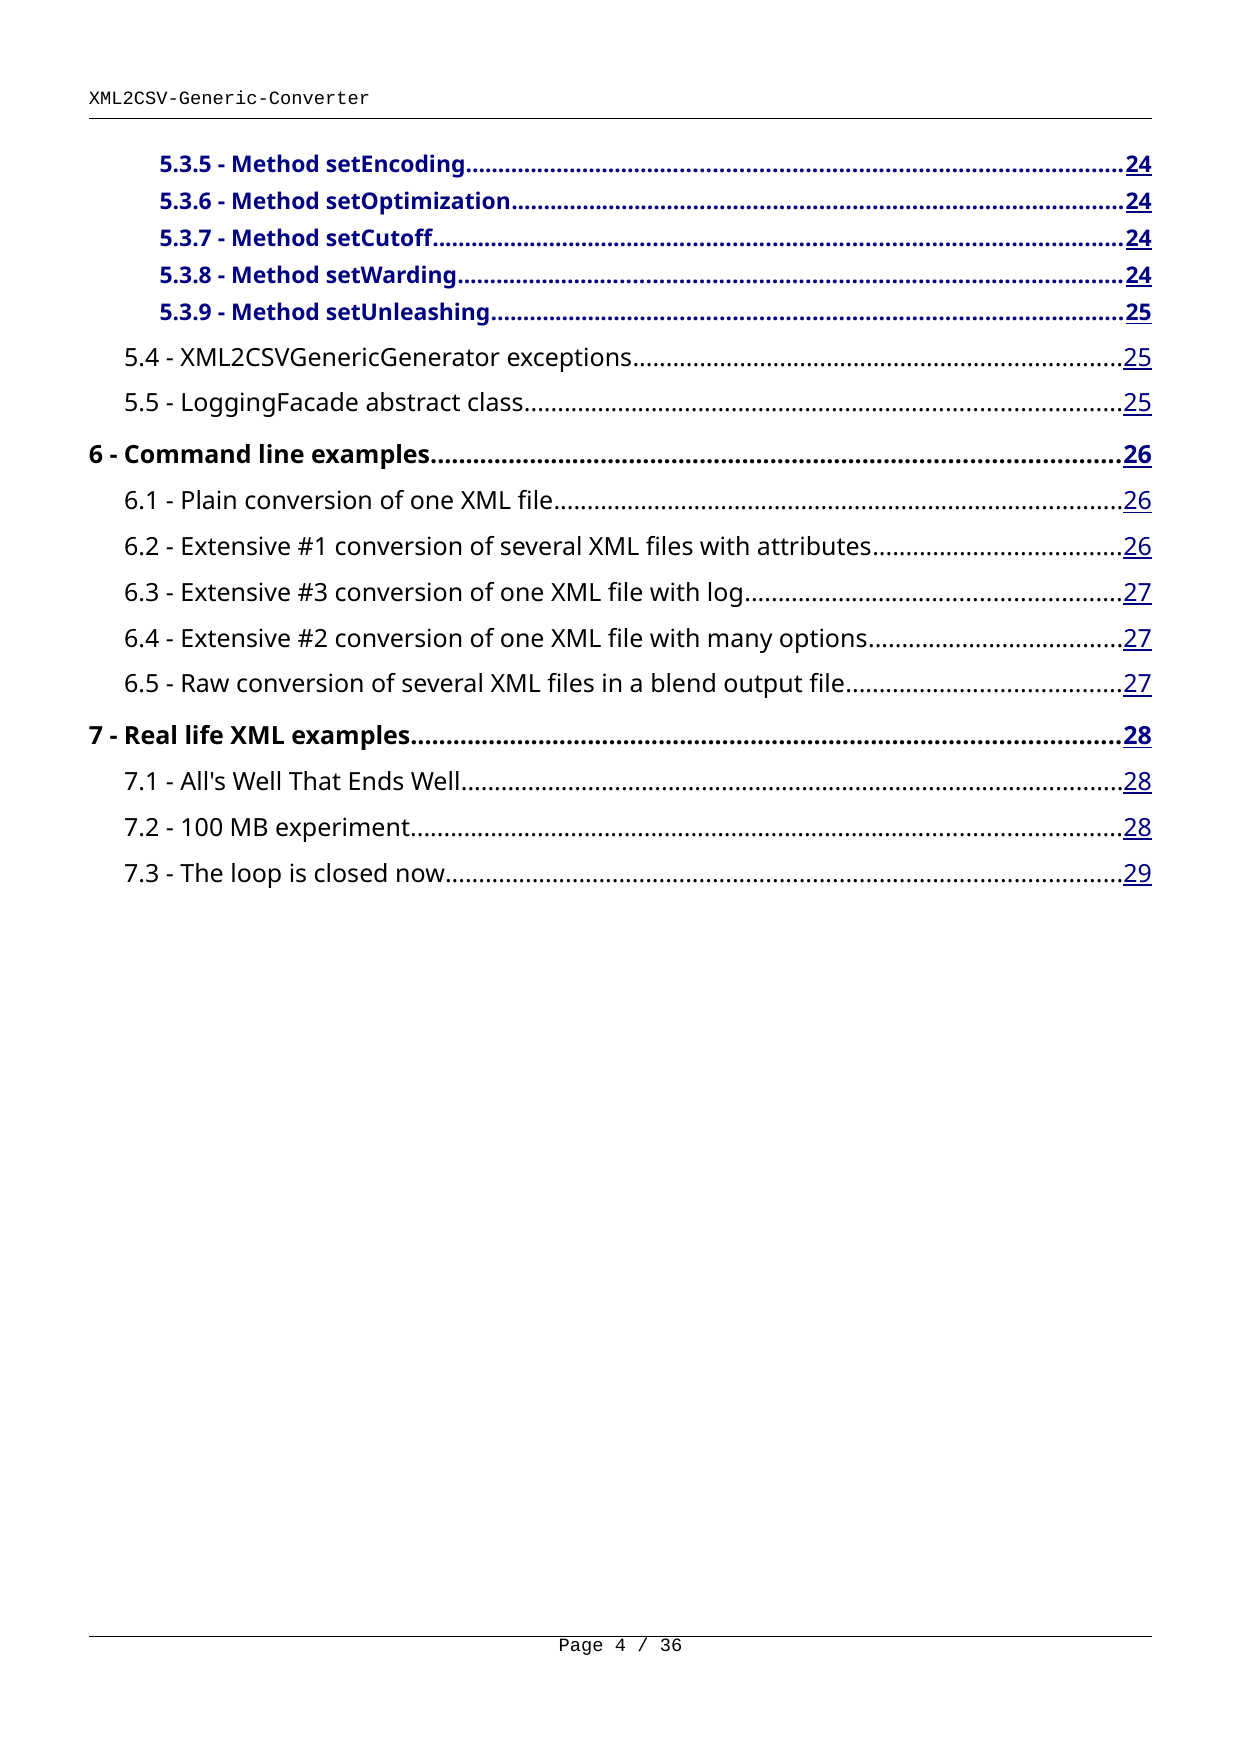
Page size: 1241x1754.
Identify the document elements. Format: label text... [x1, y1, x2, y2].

text 6 - Command line examples 26 [88, 437, 1152, 471]
text 5.4 - XML2CSVGenericGenerator exceptions 25 [124, 339, 1152, 373]
text 6.1 - Plain conversion of one XML file 26 [124, 483, 1152, 517]
text 6.5 - Raw conversion of several XML files in a blend output file 27 [124, 666, 1152, 700]
text 6.3 - Extensive #3 conversion of one XML file with log 27 [124, 574, 1152, 608]
text 5.3.7 - Method setCutoff 24 [159, 222, 1152, 253]
text 6.4 - Extensive #2 conversion of one XML file with many options 27 [124, 620, 1152, 654]
text 5.3.6 - Method setOptimization 24 [159, 185, 1152, 216]
text 7.2 - 100 MB experiment 28 [124, 809, 1152, 843]
text 5.5 - LoggingFacade abstract class 25 [124, 385, 1152, 419]
text 5.3.9 - Method setUnleashing 25 [159, 296, 1152, 327]
text 7.1 - All's Well That Ends Well 28 [124, 764, 1152, 798]
text 7.3 - The loop is closed now 29 [124, 855, 1152, 889]
text 7 - Real life XML examples 28 [88, 718, 1152, 752]
text 5.3.8 - Method setWarding 24 [159, 259, 1152, 290]
text 6.2 - Extensive #1 conversion of several XML files with attributes 26 [124, 528, 1152, 563]
text 5.3.5 - Method setEncoding 24 [159, 147, 1152, 179]
